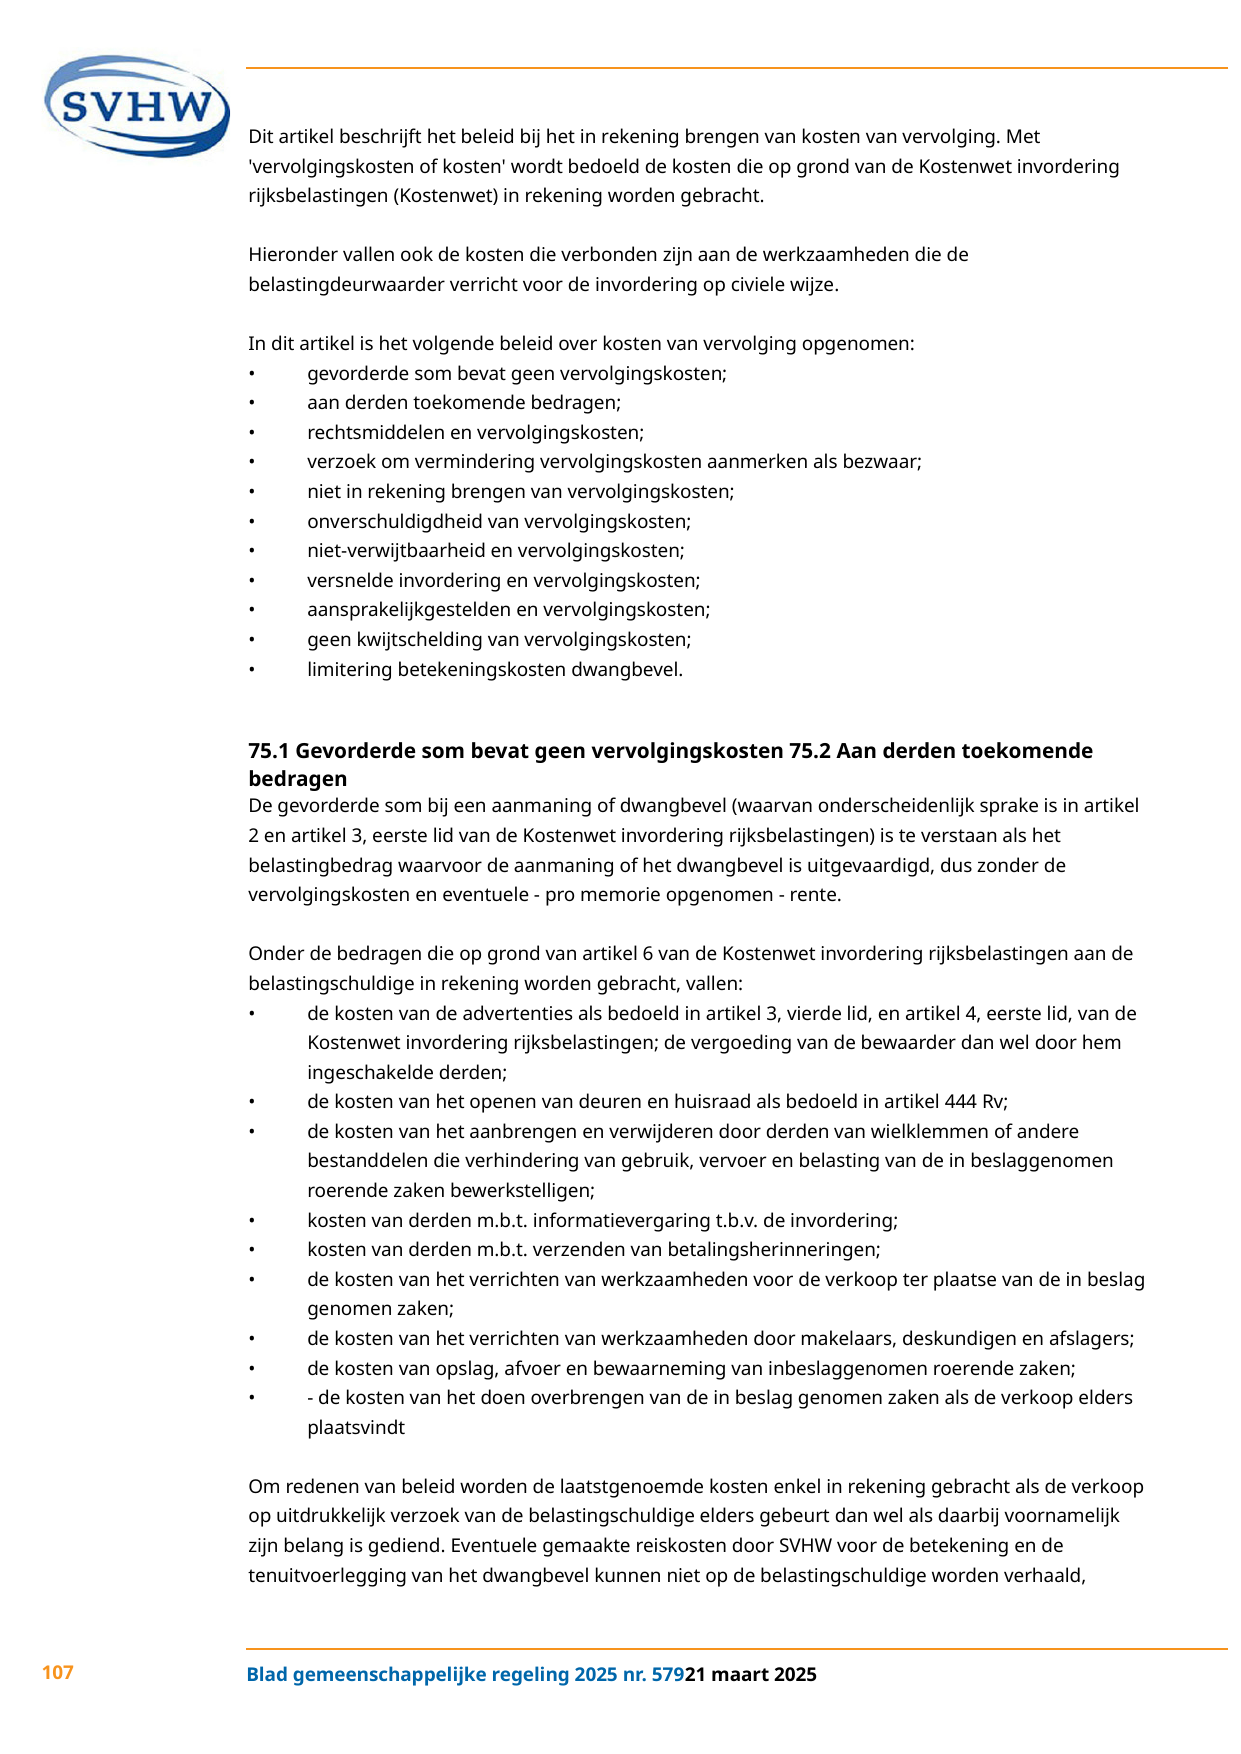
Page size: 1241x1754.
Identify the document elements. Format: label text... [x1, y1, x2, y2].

list onverschuldigdheid van vervolgingskosten; [248, 508, 1152, 533]
text Hieronder vallen ook de kosten die verbonden zijn aan de werkzaamheden die de belastingdeurwaarder verricht voor de invordering op civiele wijze. [248, 242, 1152, 297]
list geen kwijtschelding van vervolgingskosten; [248, 626, 1152, 652]
list kosten van derden m.b.t. verzenden van betalingsherinneringen; [248, 1236, 1152, 1262]
list gevorderde som bevat geen vervolgingskosten; [248, 360, 1152, 386]
text Dit artikel beschrijft het beleid bij het in rekening brengen van kosten van vervolging. Met 'vervolgingskosten of kosten' wordt bedoeld de kosten die op grond van de Kostenwet invordering rijksbelastingen (Kostenwet) in rekening worden gebracht. [248, 123, 1152, 208]
text De gevorderde som bij een aanmaning of dwangbevel (waarvan onderscheidenlijk sprake is in artikel 2 en artikel 3, eerste lid van de Kostenwet invordering rijksbelastingen) is te verstaan als het belastingbedrag waarvoor de aanmaning of het dwangbevel is uitgevaardigd, dus zonder de vervolgingskosten en eventuele - pro memorie opgenomen - rente. [248, 793, 1152, 907]
list - de kosten van het doen overbrengen van de in beslag genomen zaken als de verkoop elders plaatsvindt [248, 1384, 1152, 1439]
list limitering betekeningskosten dwangbevel. [248, 656, 1152, 681]
list de kosten van de advertenties als bedoeld in artikel 3, vierde lid, en artikel 4, eerste lid, van de Kostenwet invordering rijksbelastingen; de vergoeding van de bewaarder dan wel door hem ingeschakelde derden; [248, 1000, 1152, 1084]
list de kosten van het verrichten van werkzaamheden door makelaars, deskundigen en afslagers; [248, 1325, 1152, 1351]
text Onder de bedragen die op grond van artikel 6 van de Kostenwet invordering rijksbelastingen aan de belastingschuldige in rekening worden gebracht, vallen: [248, 941, 1152, 996]
list de kosten van het aanbrengen en verwijderen door derden van wielklemmen of andere bestanddelen die verhindering van gebruik, vervoer en belasting van de in beslaggenomen roerende zaken bewerkstelligen; [248, 1118, 1152, 1203]
list de kosten van opslag, afvoer en bewaarneming van inbeslaggenomen roerende zaken; [248, 1355, 1152, 1380]
list versnelde invordering en vervolgingskosten; [248, 567, 1152, 593]
list de kosten van het verrichten van werkzaamheden voor de verkoop ter plaatse van de in beslag genomen zaken; [248, 1266, 1152, 1321]
list rechtsmiddelen en vervolgingskosten; [248, 419, 1152, 445]
list kosten van derden m.b.t. informatievergaring t.b.v. de invordering; [248, 1207, 1152, 1232]
picture [41, 47, 231, 172]
text In dit artikel is het volgende beleid over kosten van vervolging opgenomen: [248, 330, 1152, 356]
list aansprakelijkgestelden en vervolgingskosten; [248, 597, 1152, 622]
list verzoek om vermindering vervolgingskosten aanmerken als bezwaar; [248, 449, 1152, 474]
list niet-verwijtbaarheid en vervolgingskosten; [248, 537, 1152, 563]
text Om redenen van beleid worden de laatstgenoemde kosten enkel in rekening gebracht als de verkoop op uitdrukkelijk verzoek van de belastingschuldige elders gebeurt dan wel als daarbij voornamelijk zijn belang is gediend. Eventuele gemaakte reiskosten door SVHW voor de betekening en de tenuitvoerlegging van het dwangbevel kunnen niet op de belastingschuldige worden verhaald, [248, 1473, 1152, 1587]
list de kosten van het openen van deuren en huisraad als bedoeld in artikel 444 Rv; [248, 1088, 1152, 1114]
text 75.1 Gevorderde som bevat geen vervolgingskosten 75.2 Aan derden toekomende bedragen [248, 736, 1152, 793]
list aan derden toekomende bedragen; [248, 389, 1152, 415]
list niet in rekening brengen van vervolgingskosten; [248, 478, 1152, 504]
